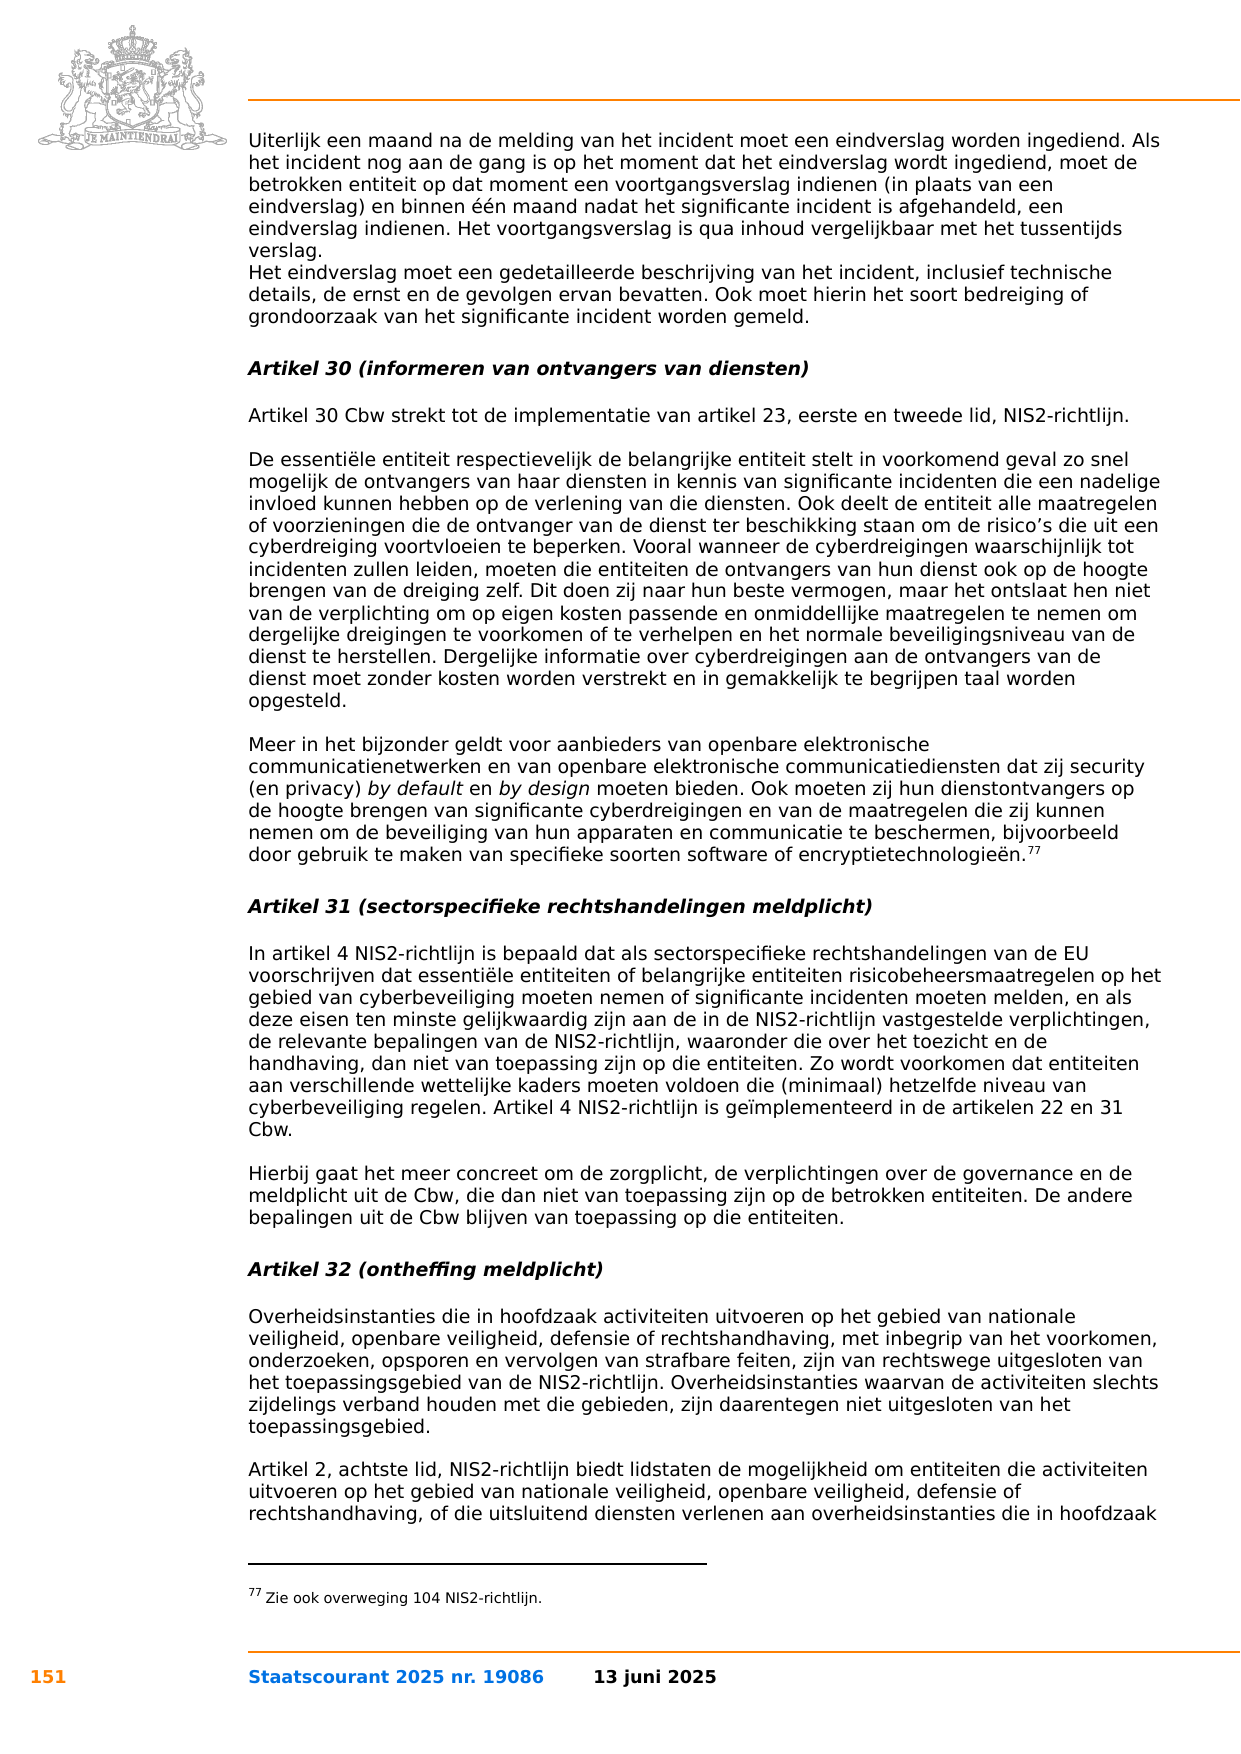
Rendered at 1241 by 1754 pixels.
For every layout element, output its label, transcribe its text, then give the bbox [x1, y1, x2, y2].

text Zie ook overweging 104 NIS2-richtlijn. [248, 1586, 1163, 1608]
text Overheidsinstanties die in hoofdzaak activiteiten uitvoeren op het gebied van nationale veiligheid, openbare veiligheid, defensie of rechtshandhaving, met inbegrip van het voorkomen, onderzoeken, opsporen en vervolgen van strafbare feiten, zijn van rechtswege uitgesloten van het toepassingsgebied van de NIS2-richtlijn. Overheidsinstanties waarvan de activiteiten slechts zijdelings verband houden met die gebieden, zijn daarentegen niet uitgesloten van het toepassingsgebied. [248, 1306, 1163, 1437]
text Uiterlijk een maand na de melding van het incident moet een eindverslag worden ingediend. Als het incident nog aan de gang is op het moment dat het eindverslag wordt ingediend, moet de betrokken entiteit op dat moment een voortgangsverslag indienen (in plaats van een eindverslag) en binnen één maand nadat het significante incident is afgehandeld, een eindverslag indienen. Het voortgangsverslag is qua inhoud vergelijkbaar met het tussentijds verslag. [248, 130, 1163, 262]
text Meer in het bijzonder geldt voor aanbieders van openbare elektronische communicatienetwerken en van openbare elektronische communicatiediensten dat zij security (en privacy) by default en by design moeten bieden. Ook moeten zij hun dienstontvangers op de hoogte brengen van significante cyberdreigingen en van de maatregelen die zij kunnen nemen om de beveiliging van hun apparaten en communicatie te beschermen, bijvoorbeeld door gebruik te maken van specifieke soorten software of encryptietechnologieën. [248, 734, 1163, 866]
subtitle Artikel 31 (sectorspecifieke rechtshandelingen meldplicht) [248, 896, 1163, 918]
text De essentiële entiteit respectievelijk de belangrijke entiteit stelt in voorkomend geval zo snel mogelijk de ontvangers van haar diensten in kennis van significante incidenten die een nadelige invloed kunnen hebben op de verlening van die diensten. Ook deelt de entiteit alle maatregelen of voorzieningen die de ontvanger van de dienst ter beschikking staan om de risico’s die uit een cyberdreiging voortvloeien te beperken. Vooral wanneer de cyberdreigingen waarschijnlijk tot incidenten zullen leiden, moeten die entiteiten de ontvangers van hun dienst ook op de hoogte brengen van de dreiging zelf. Dit doen zij naar hun beste vermogen, maar het ontslaat hen niet van de verplichting om op eigen kosten passende en onmiddellijke maatregelen te nemen om dergelijke dreigingen te voorkomen of te verhelpen en het normale beveiligingsniveau van de dienst te herstellen. Dergelijke informatie over cyberdreigingen aan de ontvangers van de dienst moet zonder kosten worden verstrekt en in gemakkelijk te begrijpen taal worden opgesteld. [248, 448, 1163, 712]
text In artikel 4 NIS2-richtlijn is bepaald dat als sectorspecifieke rechtshandelingen van de EU voorschrijven dat essentiële entiteiten of belangrijke entiteiten risicobeheersmaatregelen op het gebied van cyberbeveiliging moeten nemen of significante incidenten moeten melden, en als deze eisen ten minste gelijkwaardig zijn aan de in de NIS2-richtlijn vastgestelde verplichtingen, de relevante bepalingen van de NIS2-richtlijn, waaronder die over het toezicht en de handhaving, dan niet van toepassing zijn op die entiteiten. Zo wordt voorkomen dat entiteiten aan verschillende wettelijke kaders moeten voldoen die (minimaal) hetzelfde niveau van cyberbeveiliging regelen. Artikel 4 NIS2-richtlijn is geïmplementeerd in de artikelen 22 en 31 Cbw. [248, 943, 1163, 1141]
text Hierbij gaat het meer concreet om de zorgplicht, de verplichtingen over de governance en de meldplicht uit de Cbw, die dan niet van toepassing zijn op de betrokken entiteiten. De andere bepalingen uit de Cbw blijven van toepassing op die entiteiten. [248, 1163, 1163, 1229]
subtitle Artikel 32 (ontheffing meldplicht) [248, 1259, 1163, 1281]
text Artikel 30 Cbw strekt tot de implementatie van artikel 23, eerste en tweede lid, NIS2-richtlijn. [248, 405, 1163, 427]
text Het eindverslag moet een gedetailleerde beschrijving van het incident, inclusief technische details, de ernst en de gevolgen ervan bevatten. Ook moet hierin het soort bedreiging of grondoorzaak van het significante incident worden gemeld. [248, 262, 1163, 328]
text Artikel 2, achtste lid, NIS2-richtlijn biedt lidstaten de mogelijkheid om entiteiten die activiteiten uitvoeren op het gebied van nationale veiligheid, openbare veiligheid, defensie of rechtshandhaving, of die uitsluitend diensten verlenen aan overheidsinstanties die in hoofdzaak [248, 1459, 1163, 1525]
subtitle Artikel 30 (informeren van ontvangers van diensten) [248, 358, 1163, 380]
picture [38, 25, 227, 150]
